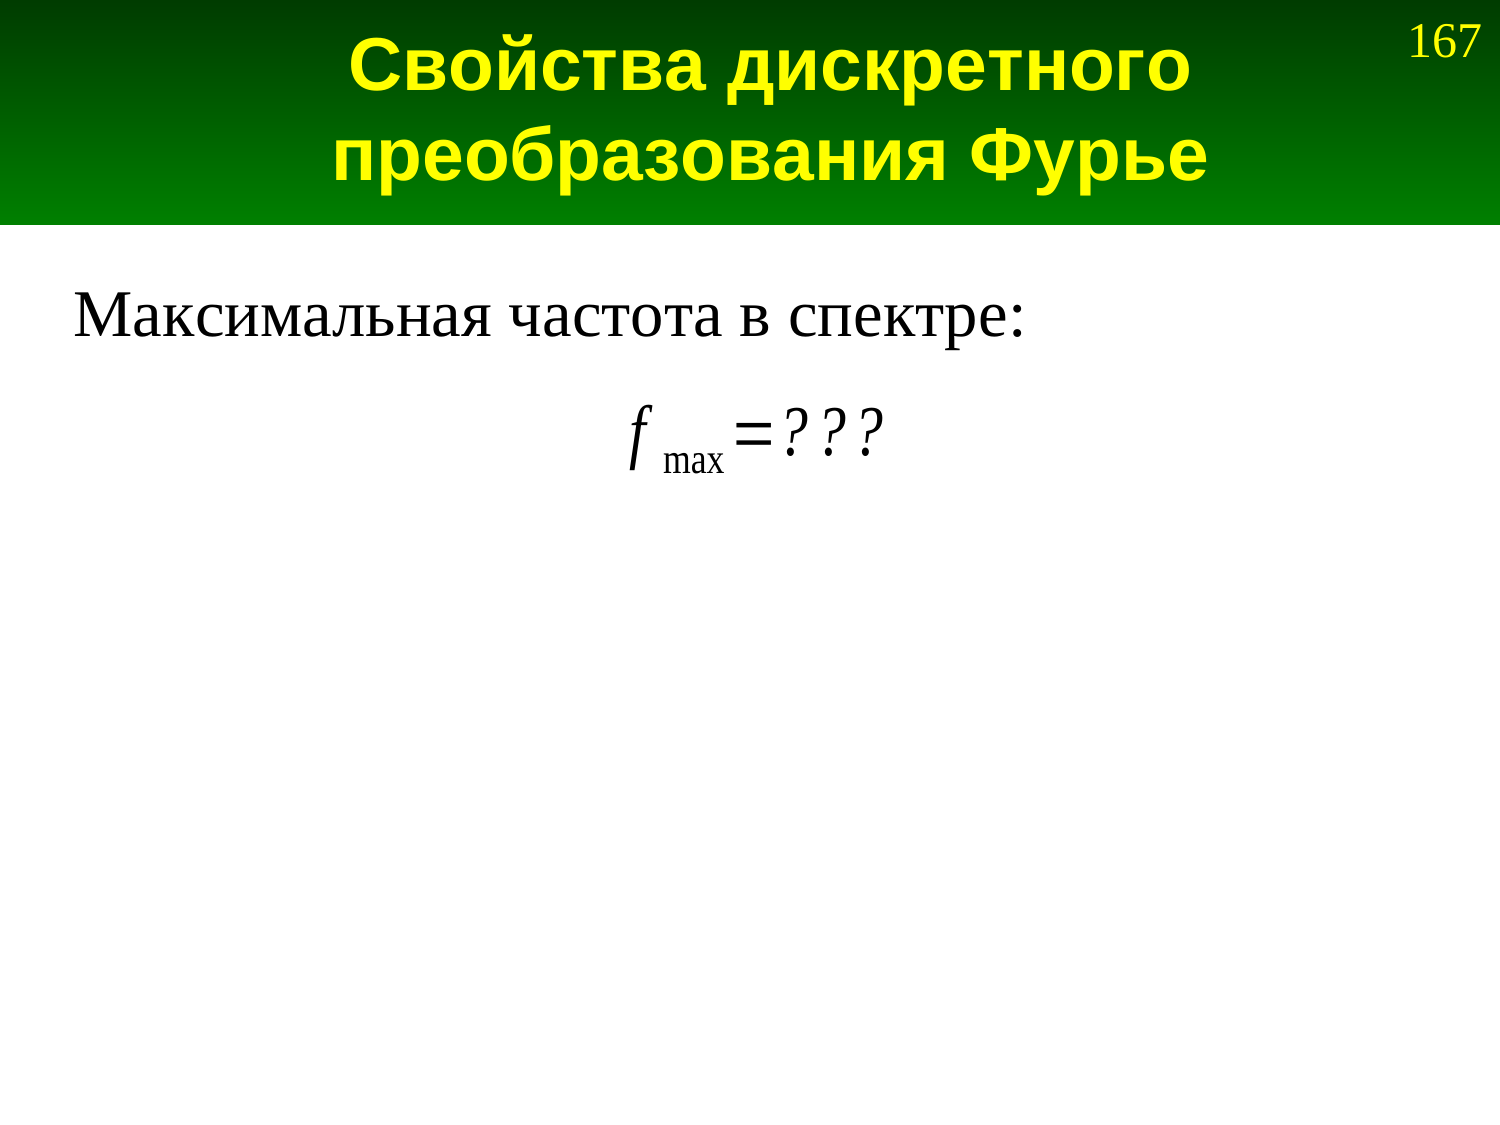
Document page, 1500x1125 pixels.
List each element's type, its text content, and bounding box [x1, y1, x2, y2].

title Свойства дискретного преобразования Фурье [100, 7, 1441, 204]
text_box Максимальная частота в спектре: [59, 262, 1073, 390]
chart [603, 393, 897, 485]
